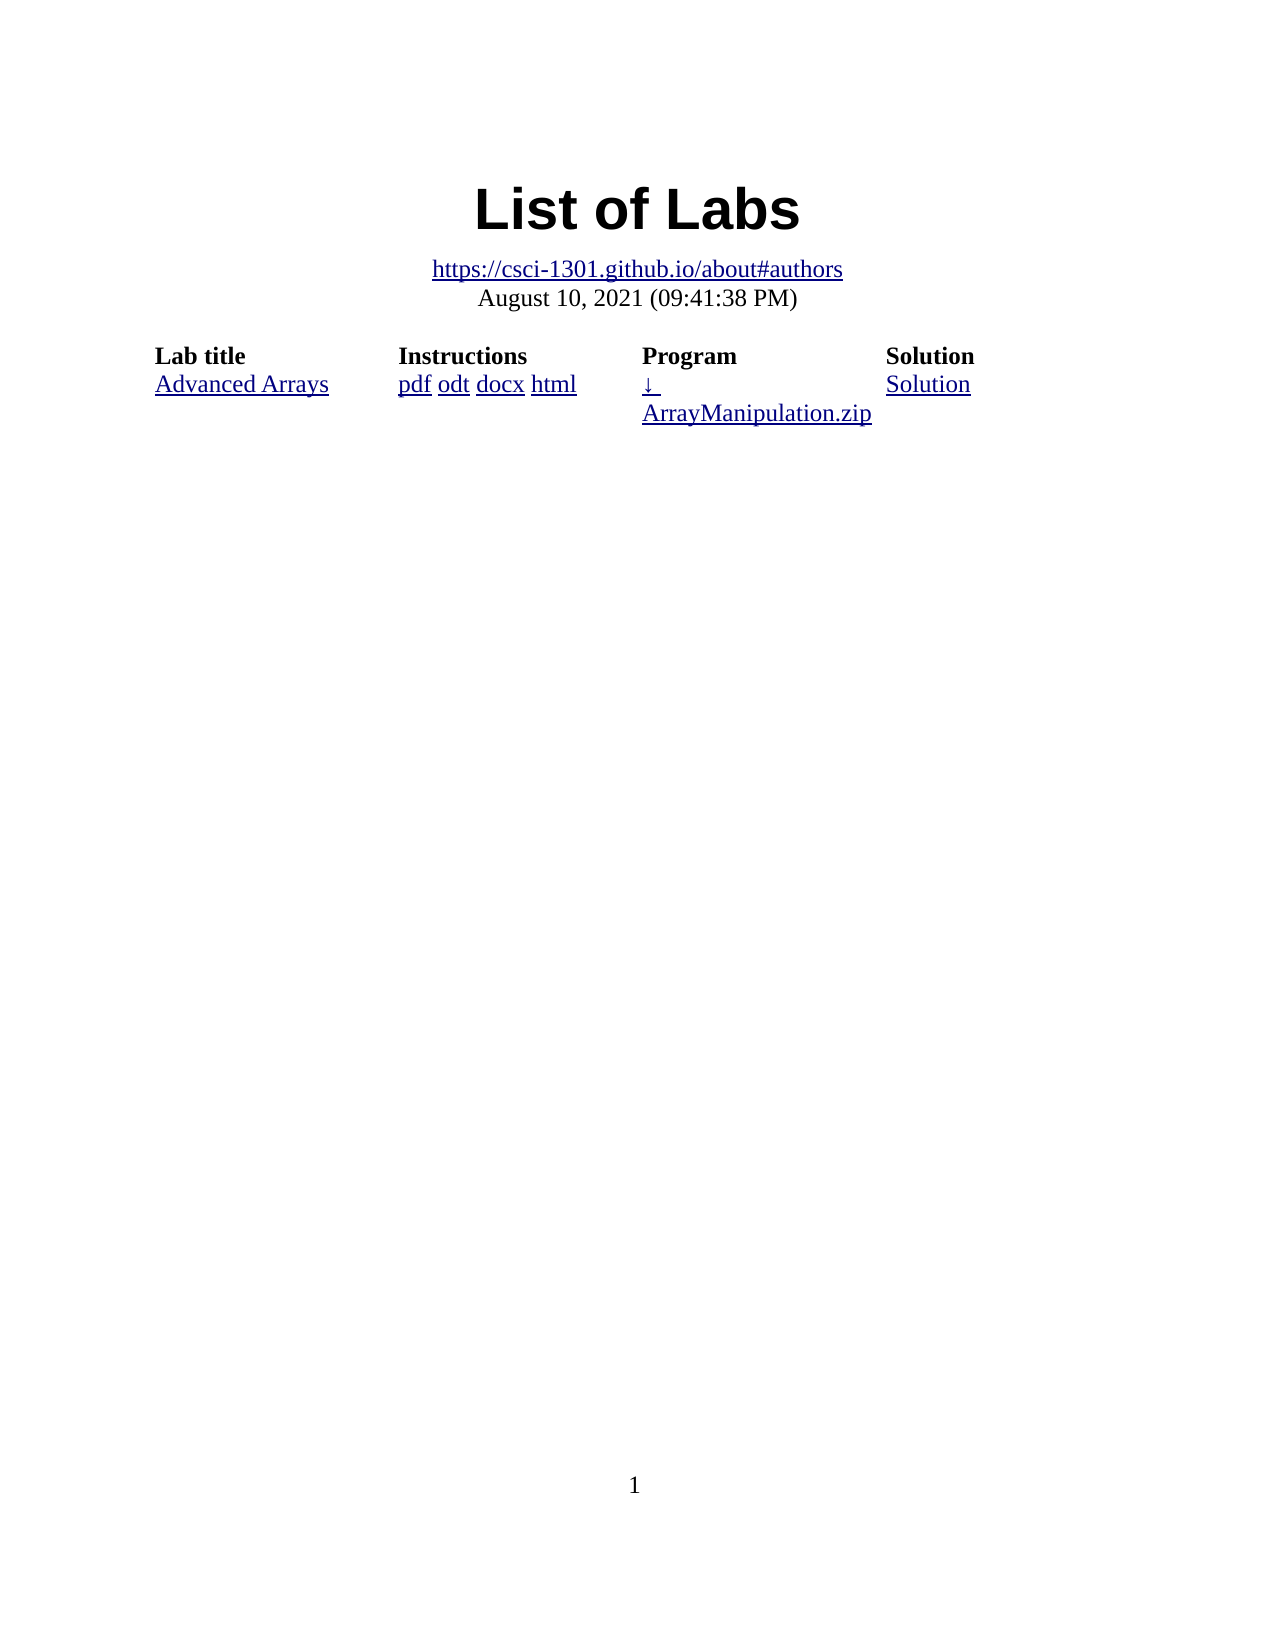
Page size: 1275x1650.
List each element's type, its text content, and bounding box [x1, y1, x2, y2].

table_header Program [638, 341, 881, 369]
text August 10, 2021 (09:41:38 PM) [150, 283, 1125, 312]
table_header Lab title [150, 341, 394, 369]
table_header Solution [881, 341, 1125, 369]
table_cell pdf odt docx html [394, 370, 637, 427]
table_cell Advanced Arrays [150, 370, 394, 427]
table_header Instructions [394, 341, 637, 369]
title List of Labs [150, 175, 1125, 242]
text https://csci-1301.github.io/about#authors [150, 254, 1125, 283]
table_cell ↓ ArrayManipulation.zip [638, 370, 881, 427]
table_cell Solution [881, 370, 1125, 427]
